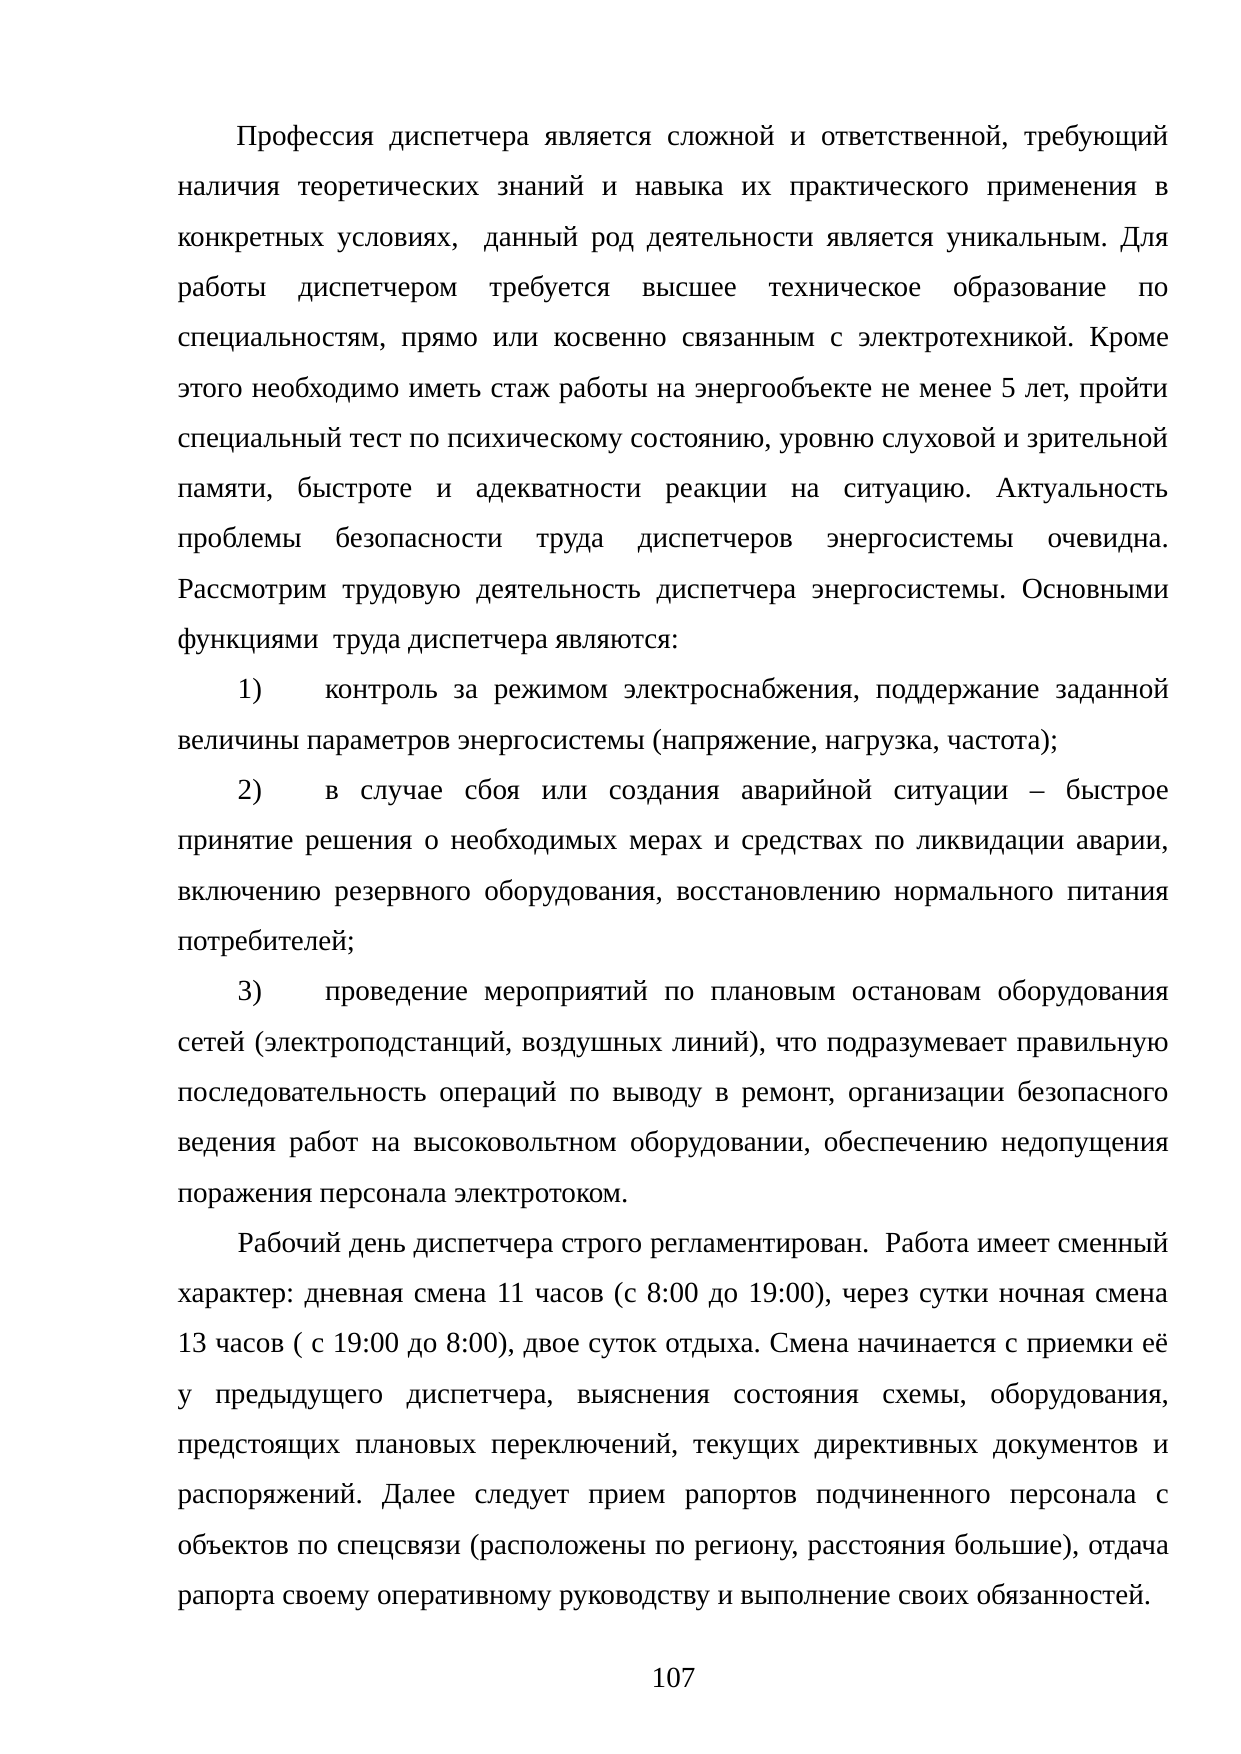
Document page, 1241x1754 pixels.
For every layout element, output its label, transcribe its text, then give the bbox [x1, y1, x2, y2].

list проведение мероприятий по плановым остановам оборудования сетей (электроподстанций, воздушных линий), что подразумевает правильную последовательность операций по выводу в ремонт, организации безопасного ведения работ на высоковольтном оборудовании, обеспечению недопущения поражения персонала электротоком. [177, 973, 1169, 1208]
text Профессия диспетчера является сложной и ответственной, требующий наличия теоретических знаний и навыка их практического применения в конкретных условиях, данный род деятельности является уникальным. Для работы диспетчером требуется высшее техническое образование по специальностям, прямо или косвенно связанным с электротехникой. Кроме этого необходимо иметь стаж работы на энергообъекте не менее 5 лет, пройти специальный тест по психическому состоянию, уровню слуховой и зрительной памяти, быстроте и адекватности реакции на ситуацию. Актуальность проблемы безопасности труда диспетчеров энергосистемы очевидна. Рассмотрим трудовую деятельность диспетчера энергосистемы. Основными функциями труда диспетчера являются: [177, 118, 1169, 655]
list контроль за режимом электроснабжения, поддержание заданной величины параметров энергосистемы (напряжение, нагрузка, частота); [177, 672, 1169, 755]
list в случае сбоя или создания аварийной ситуации – быстрое принятие решения о необходимых мерах и средствах по ликвидации аварии, включению резервного оборудования, восстановлению нормального питания потребителей; [177, 772, 1169, 957]
text Рабочий день диспетчера строго регламентирован. Работа имеет сменный характер: дневная смена 11 часов (с 8:00 до 19:00), через сутки ночная смена 13 часов ( с 19:00 до 8:00), двое суток отдыха. Cмена начинается с приемки её у предыдущего диспетчера, выяснения состояния схемы, оборудования, предстоящих плановых переключений, текущих директивных документов и распоряжений. Далее следует прием рапортов подчиненного персонала с объектов по спецсвязи (расположены по региону, расстояния большие), отдача рапорта своему оперативному руководству и выполнение своих обязанностей. [177, 1225, 1169, 1611]
